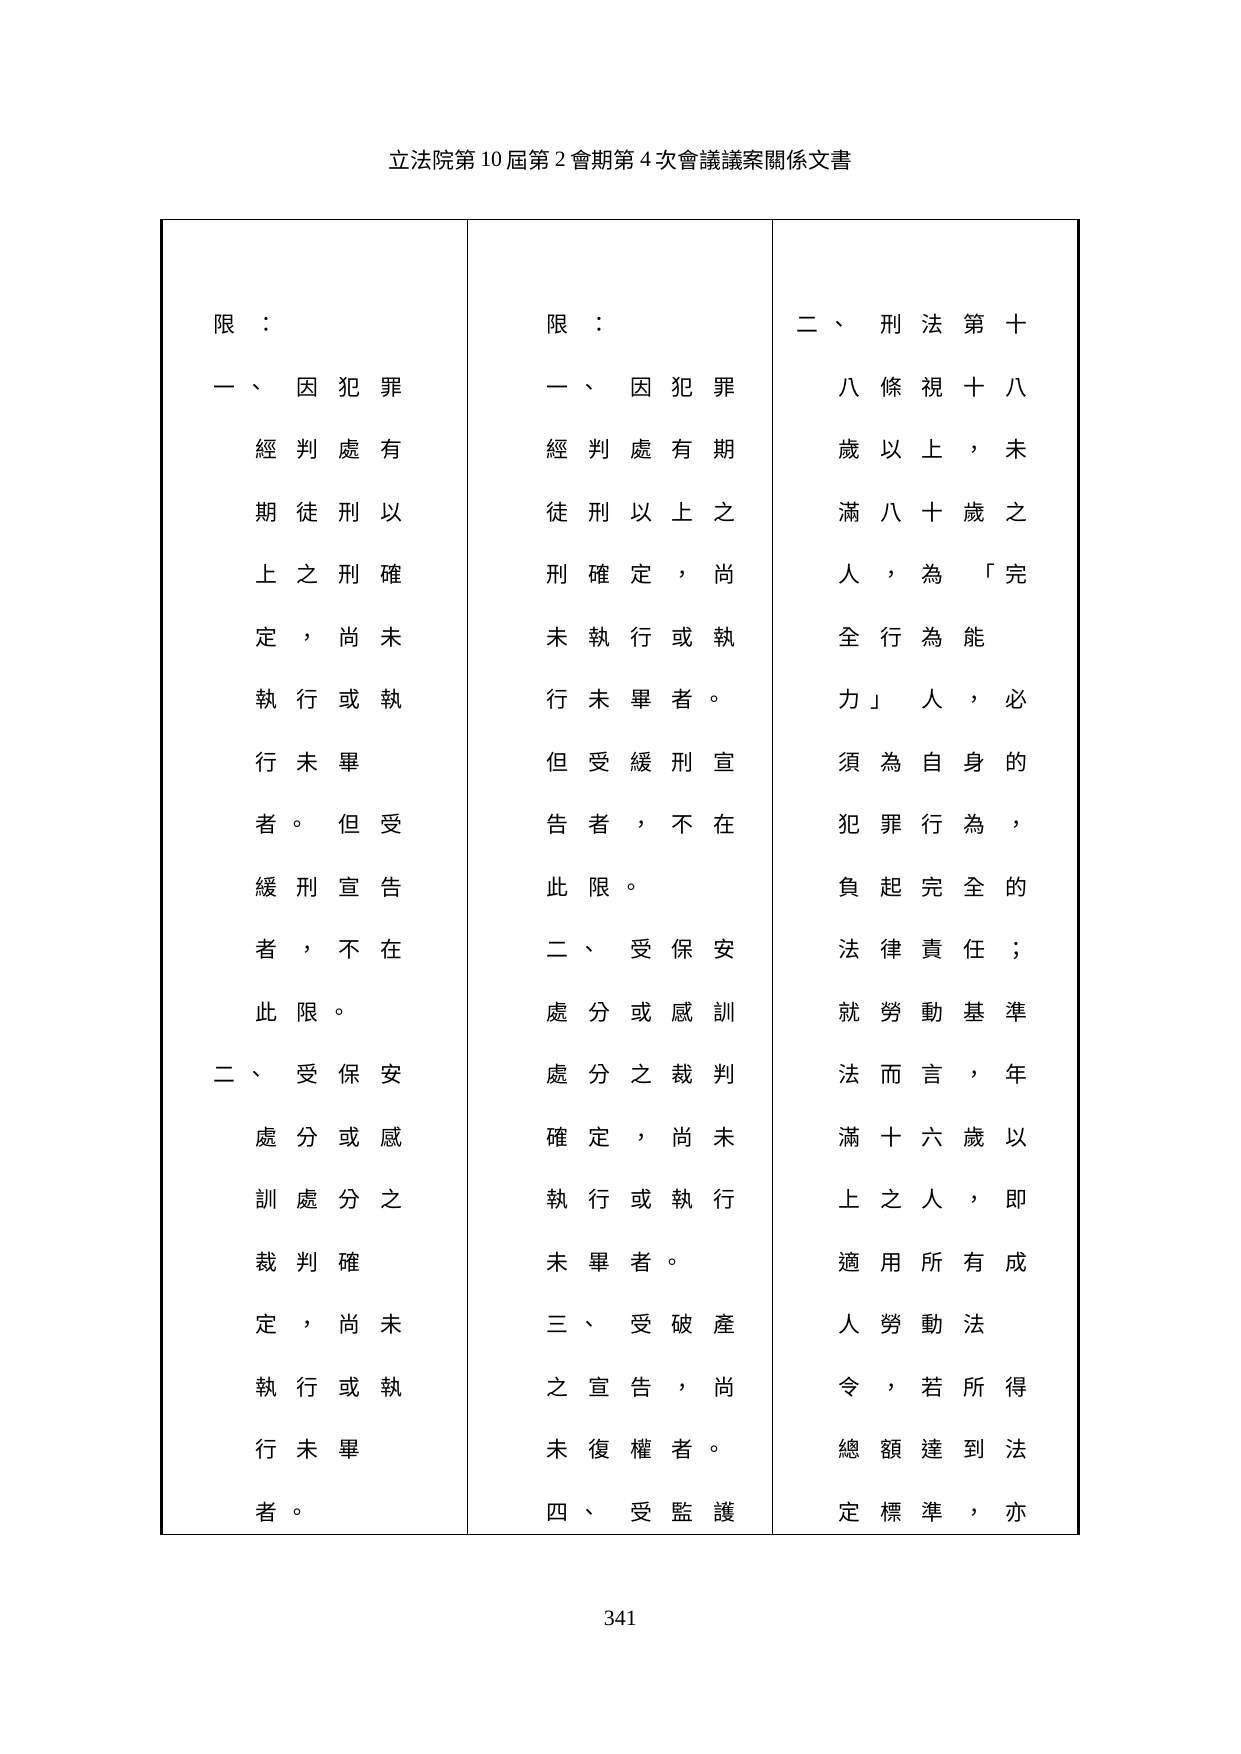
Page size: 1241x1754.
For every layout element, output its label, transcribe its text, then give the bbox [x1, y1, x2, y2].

table_cell 限： 一、因犯罪經判處有期徒刑以上之刑確定，尚未執行或執行未畢者。但受緩刑宣告者，不在此限。 二、受保安處分或感訓處分之裁判確定，尚未執行或執行未畢者。 [163, 220, 467, 1534]
table_cell 二、刑法第十八條視十八歲以上，未滿八十歲之人，為「完全行為能力」人，必須為自身的犯罪行為，負起完全的法律責任；就勞動基準法而言，年滿十六歲以上之人，即適用所有成人勞動法令，若所得總額達到法定標準，亦 [773, 220, 1077, 1534]
table_cell 限： 一、因犯罪經判處有期徒刑以上之刑確定，尚未執行或執行未畢者。但受緩刑宣告者，不在此限。 二、受保安處分或感訓處分之裁判確定，尚未執行或執行未畢者。 三、受破產之宣告，尚未復權者。 四、受監護 [468, 220, 772, 1534]
